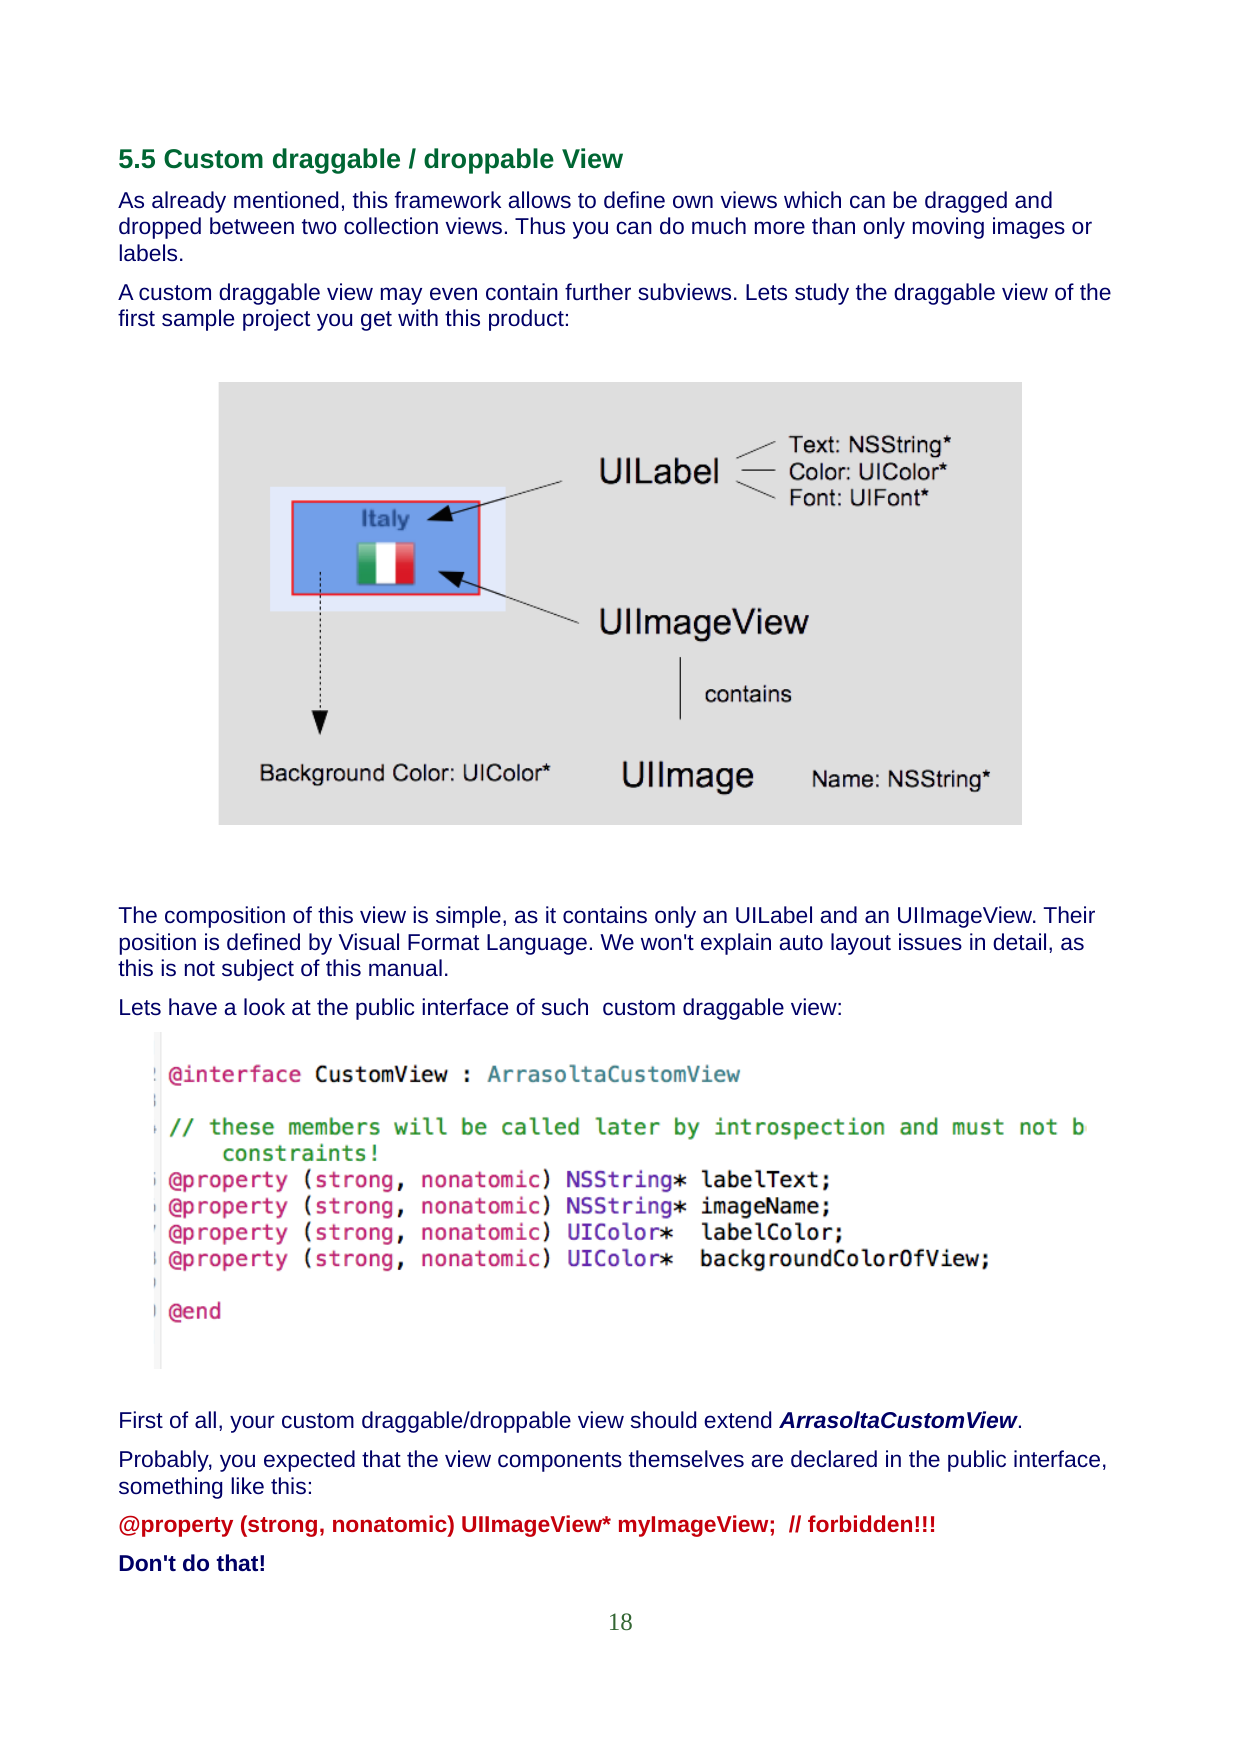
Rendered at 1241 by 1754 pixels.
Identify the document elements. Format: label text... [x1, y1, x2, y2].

text A custom draggable view may even contain further subviews. Lets study the draggable view of the first sample project you get with this product: [118, 278, 1122, 331]
text Lets have a look at the public interface of such custom draggable view: [118, 994, 1122, 1020]
text The composition of this view is simple, as it contains only an UILabel and an UIImageView. Their position is defined by Visual Format Language. We won't explain auto layout issues in detail, as this is not subject of this manual. [118, 902, 1122, 982]
text Don't do that! [118, 1550, 1122, 1577]
text First of all, your custom draggable/droppable view should extend ArrasoltaCustomView. [118, 1407, 1122, 1434]
picture [153, 1032, 1087, 1369]
text @property (strong, nonatomic) UIImageView* myImageView; // forbidden!!! [118, 1511, 1122, 1538]
picture [218, 382, 1022, 825]
text Probably, you expected that the view components themselves are declared in the public interface, something like this: [118, 1446, 1122, 1499]
subtitle 5.5 Custom draggable / droppable View [118, 143, 1122, 174]
text As already mentioned, this framework allows to define own views which can be dragged and dropped between two collection views. Thus you can do much more than only moving images or labels. [118, 187, 1122, 266]
